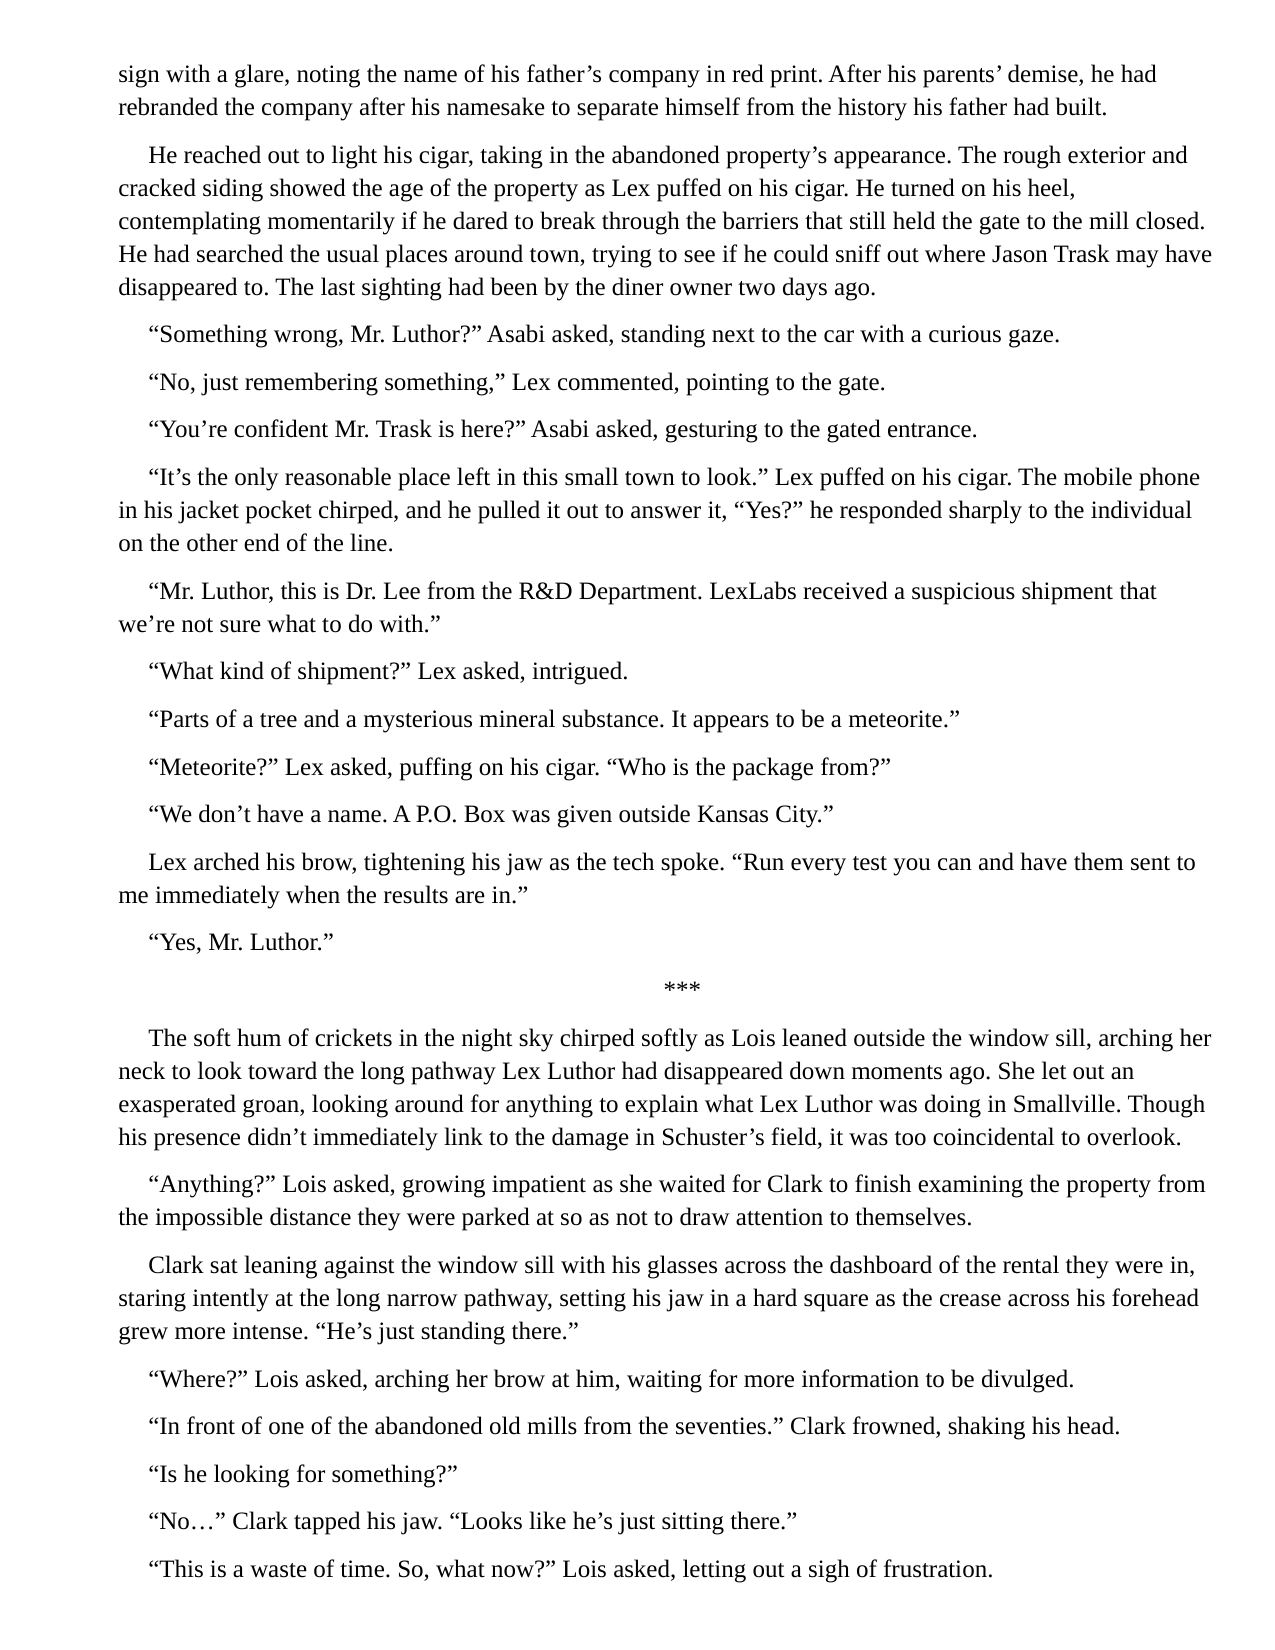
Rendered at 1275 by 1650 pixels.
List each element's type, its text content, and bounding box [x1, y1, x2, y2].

text “Is he looking for something?” [118, 1459, 1216, 1488]
text “Anything?” Lois asked, growing impatient as she waited for Clark to finish examining the property from the impossible distance they were parked at so as not to draw attention to themselves. [118, 1169, 1216, 1231]
text “It’s the only reasonable place left in this small town to look.” Lex puffed on his cigar. The mobile phone in his jacket pocket chirped, and he pulled it out to answer it, “Yes?” he responded sharply to the individual on the other end of the line. [118, 462, 1216, 557]
text “In front of one of the abandoned old mills from the seventies.” Clark frowned, shaking his head. [118, 1411, 1216, 1440]
text “Something wrong, Mr. Luthor?” Asabi asked, standing next to the car with a curious gaze. [118, 319, 1216, 348]
text sign with a glare, noting the name of his father’s company in red print. After his parents’ demise, he had rebranded the company after his namesake to separate himself from the history his father had built. [118, 59, 1216, 121]
text “Parts of a tree and a mysterious mineral substance. It appears to be a meteorite.” [118, 704, 1216, 733]
text “Meteorite?” Lex asked, puffing on his cigar. “Who is the package from?” [118, 752, 1216, 780]
text “Yes, Mr. Luthor.” [118, 927, 1216, 956]
text “Where?” Lois asked, arching her brow at him, waiting for more information to be divulged. [118, 1364, 1216, 1392]
text “We don’t have a name. A P.O. Box was given outside Kansas City.” [118, 799, 1216, 828]
text *** [118, 975, 1216, 1004]
text The soft hum of crickets in the night sky chirped softly as Lois leaned outside the window sill, arching her neck to look toward the long pathway Lex Luthor had disappeared down moments ago. She let out an exasperated groan, looking around for anything to explain what Lex Luthor was doing in Smallville. Though his presence didn’t immediately link to the damage in Schuster’s field, it was too coincidental to overlook. [118, 1023, 1216, 1151]
text “What kind of shipment?” Lex asked, intrigued. [118, 656, 1216, 685]
text “Mr. Luthor, this is Dr. Lee from the R&D Department. LexLabs received a suspicious shipment that we’re not sure what to do with.” [118, 576, 1216, 638]
text Clark sat leaning against the window sill with his glasses across the dashboard of the rental they were in, staring intently at the long narrow pathway, setting his jaw in a hard square as the crease across his forehead grew more intense. “He’s just standing there.” [118, 1250, 1216, 1345]
text “No…” Clark tapped his jaw. “Looks like he’s just sitting there.” [118, 1506, 1216, 1535]
text Lex arched his brow, tightening his jaw as the tech spoke. “Run every test you can and have them sent to me immediately when the results are in.” [118, 847, 1216, 909]
text “This is a waste of time. So, what now?” Lois asked, letting out a sigh of frustration. [118, 1554, 1216, 1583]
text He reached out to light his cigar, taking in the abandoned property’s appearance. The rough exterior and cracked siding showed the age of the property as Lex puffed on his cigar. He turned on his heel, contemplating momentarily if he dared to break through the barriers that still held the gate to the mill closed. He had searched the usual places around town, trying to see if he could sniff out where Jason Trask may have disappeared to. The last sighting had been by the diner owner two days ago. [118, 140, 1216, 301]
text “No, just remembering something,” Lex commented, pointing to the gate. [118, 367, 1216, 396]
text “You’re confident Mr. Trask is here?” Asabi asked, gesturing to the gated entrance. [118, 414, 1216, 443]
